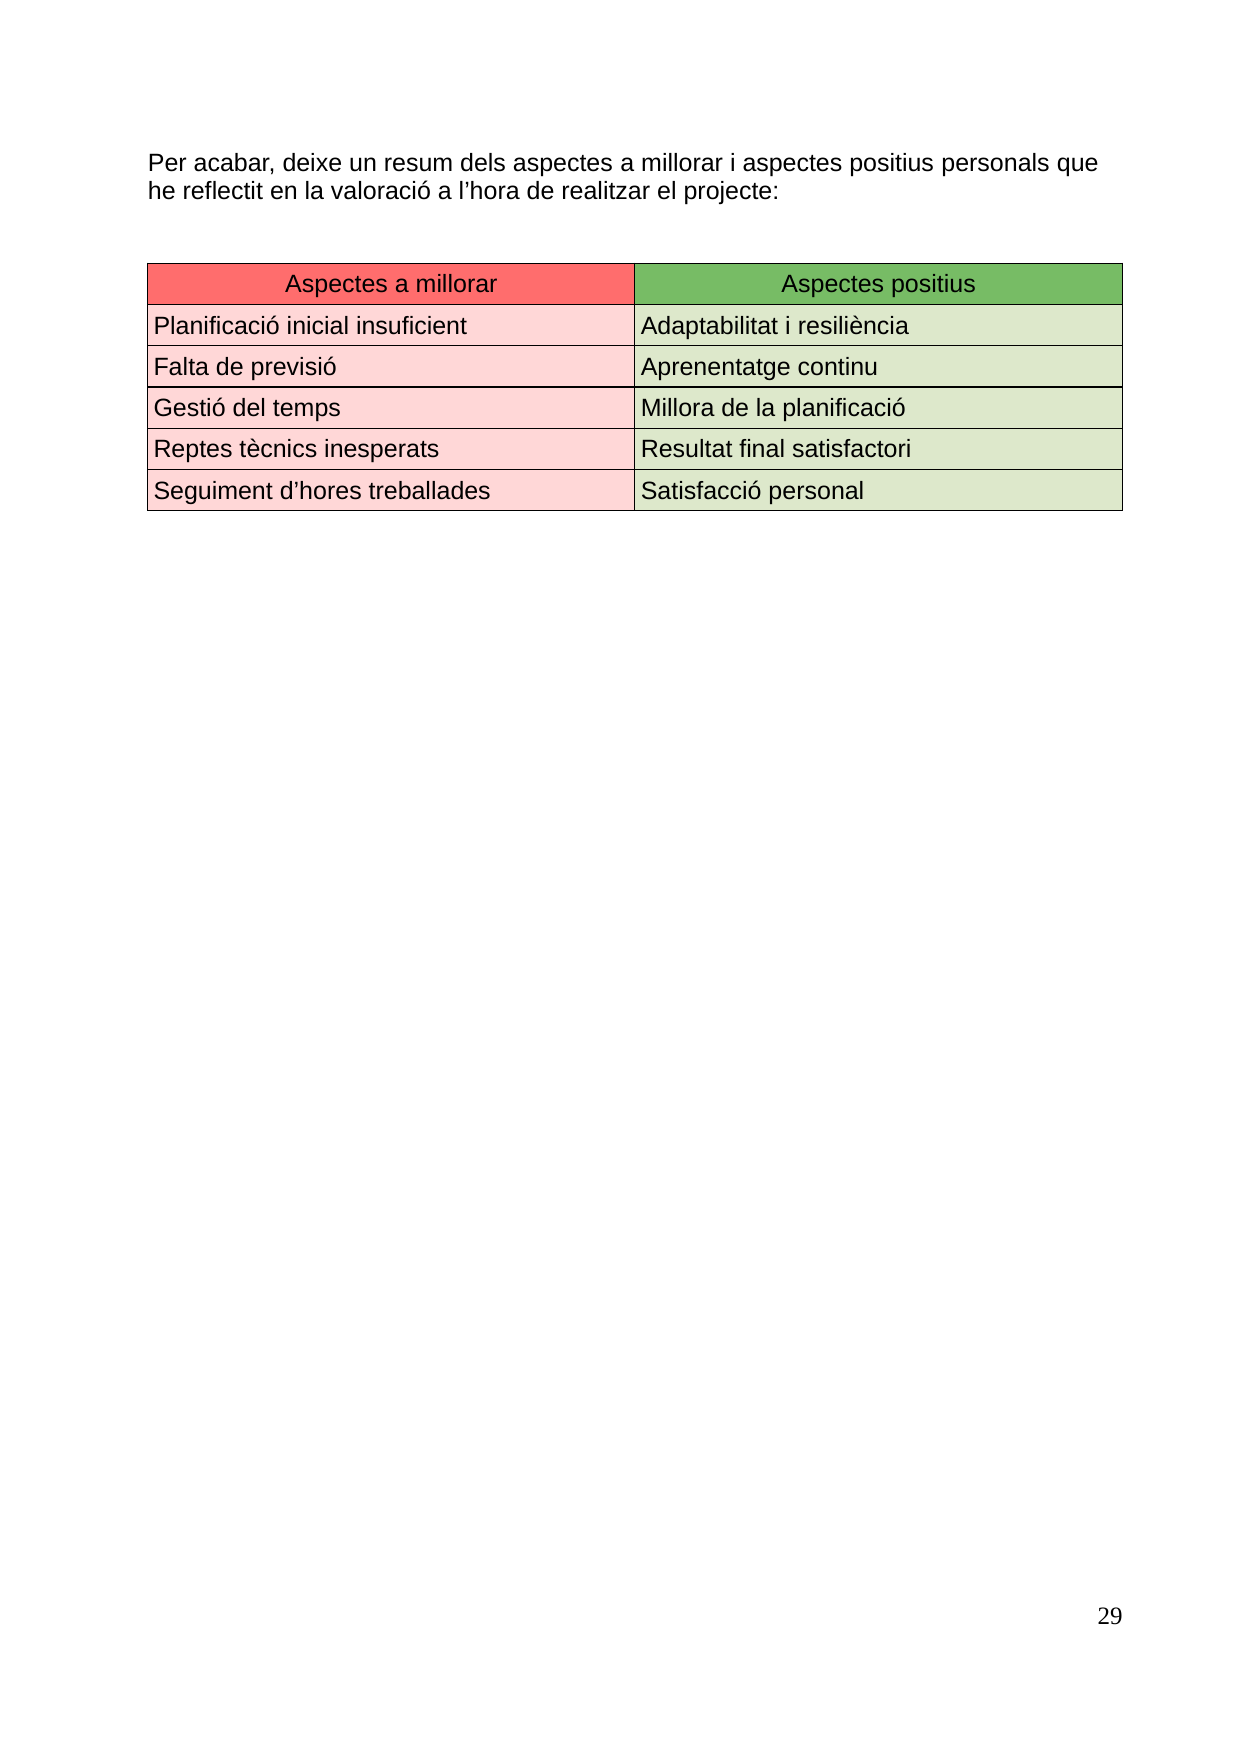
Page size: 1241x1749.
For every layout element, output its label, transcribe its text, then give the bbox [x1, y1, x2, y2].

table_cell Millora de la planificació [635, 388, 1122, 428]
table_header Aspectes positius [635, 264, 1122, 304]
table_cell Resultat final satisfactori [635, 429, 1122, 469]
table_cell Gestió del temps [148, 388, 634, 428]
table_cell Adaptabilitat i resiliència [635, 305, 1122, 345]
table_cell Seguiment d’hores treballades [148, 470, 634, 510]
table_cell Reptes tècnics inesperats [148, 429, 634, 469]
table_cell Aprenentatge continu [635, 346, 1122, 386]
table_cell Planificació inicial insuficient [148, 305, 634, 345]
table_cell Satisfacció personal [635, 470, 1122, 510]
text Per acabar, deixe un resum dels aspectes a millorar i aspectes positius personals que he reflectit en la valoració a l’hora de realitzar el projecte: [148, 148, 1122, 205]
table_header Aspectes a millorar [148, 264, 634, 304]
table_cell Falta de previsió [148, 346, 634, 386]
